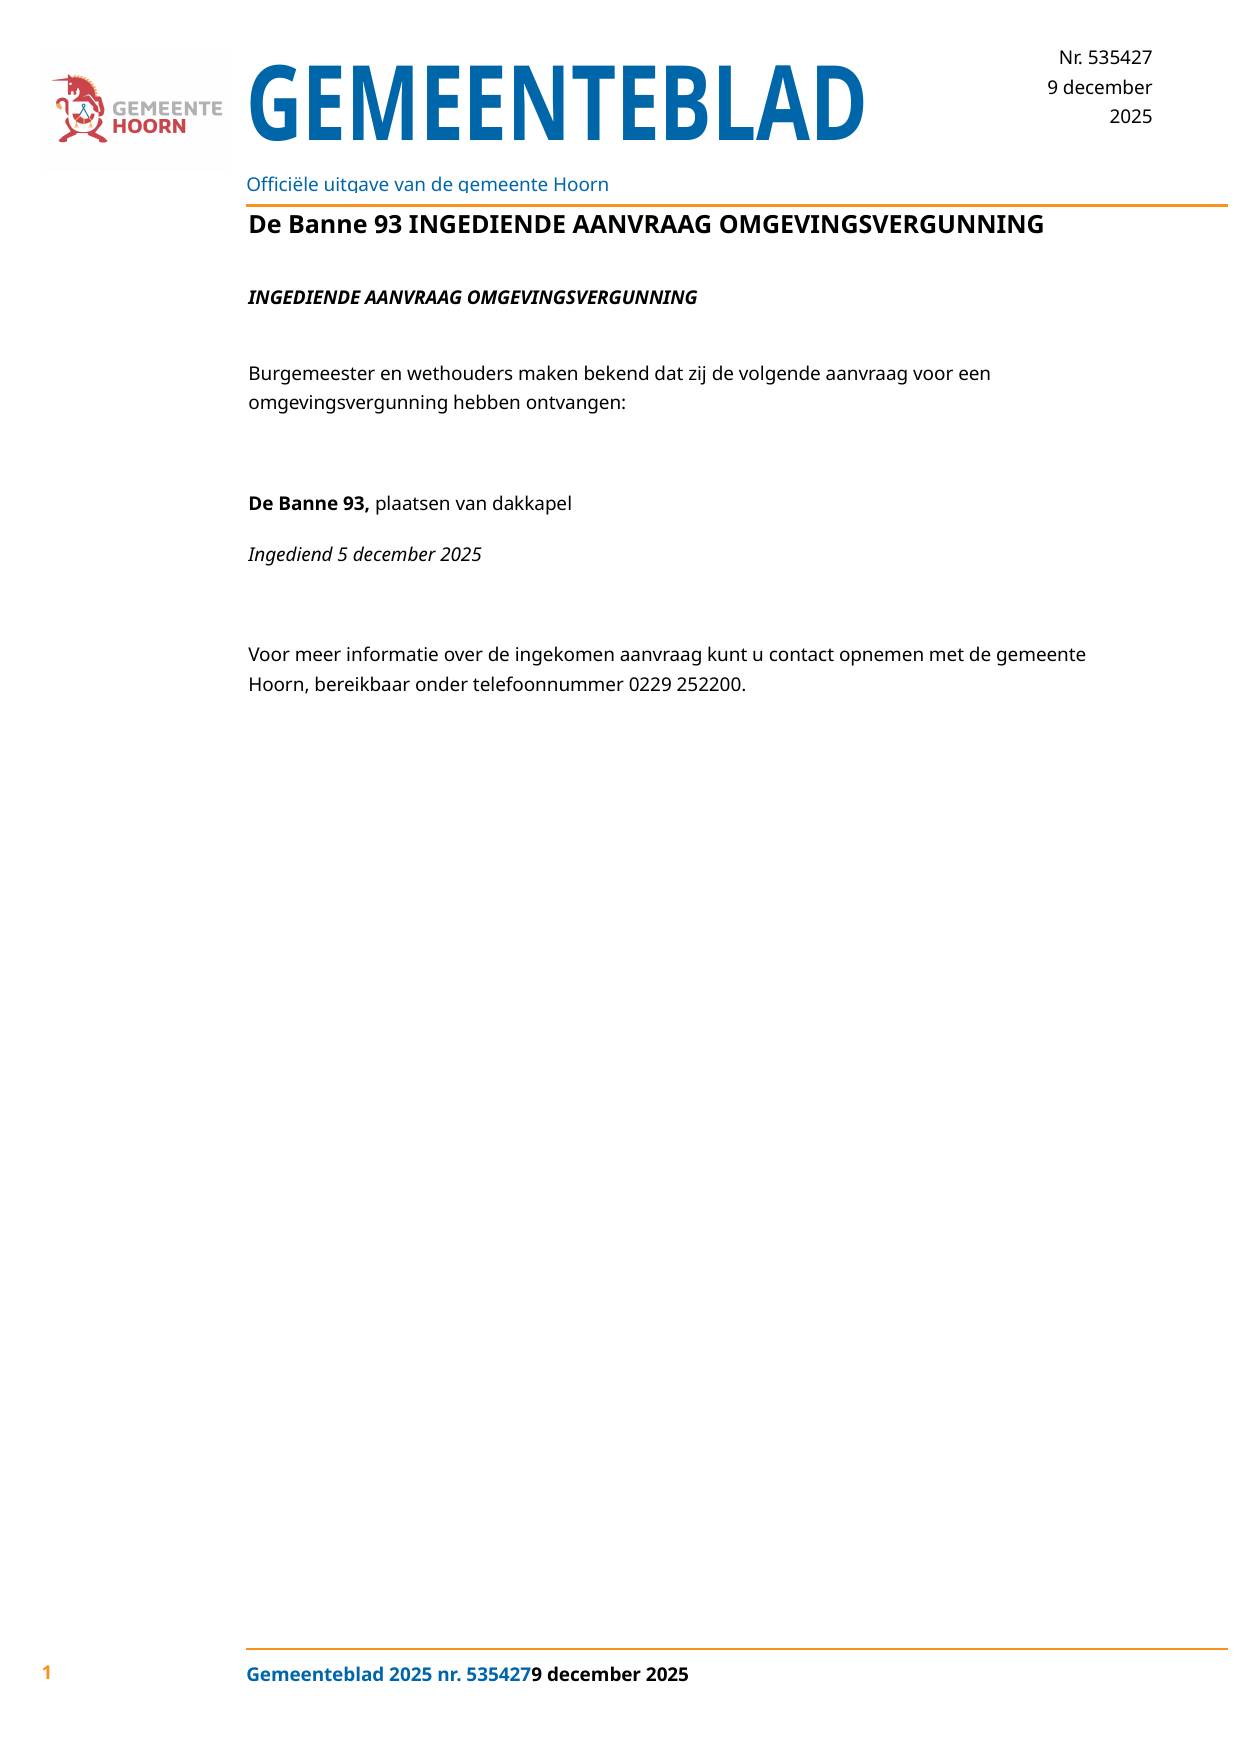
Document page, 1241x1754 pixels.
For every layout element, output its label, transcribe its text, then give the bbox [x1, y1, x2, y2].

text De Banne 93, plaatsen van dakkapel [248, 490, 1152, 516]
text Burgemeester en wethouders maken bekend dat zij de volgende aanvraag voor een omgevingsvergunning hebben ontvangen: [248, 360, 1152, 415]
text Voor meer informatie over de ingekomen aanvraag kunt u contact opnemen met de gemeente Hoorn, bereikbaar onder telefoonnummer 0229 252200. [248, 642, 1152, 697]
text Ingediend 5 december 2025 [248, 541, 1152, 567]
text De Banne 93 INGEDIENDE AANVRAAG OMGEVINGSVERGUNNING [248, 207, 1152, 241]
picture [41, 47, 231, 172]
text INGEDIENDE AANVRAAG OMGEVINGSVERGUNNING [248, 284, 1152, 309]
